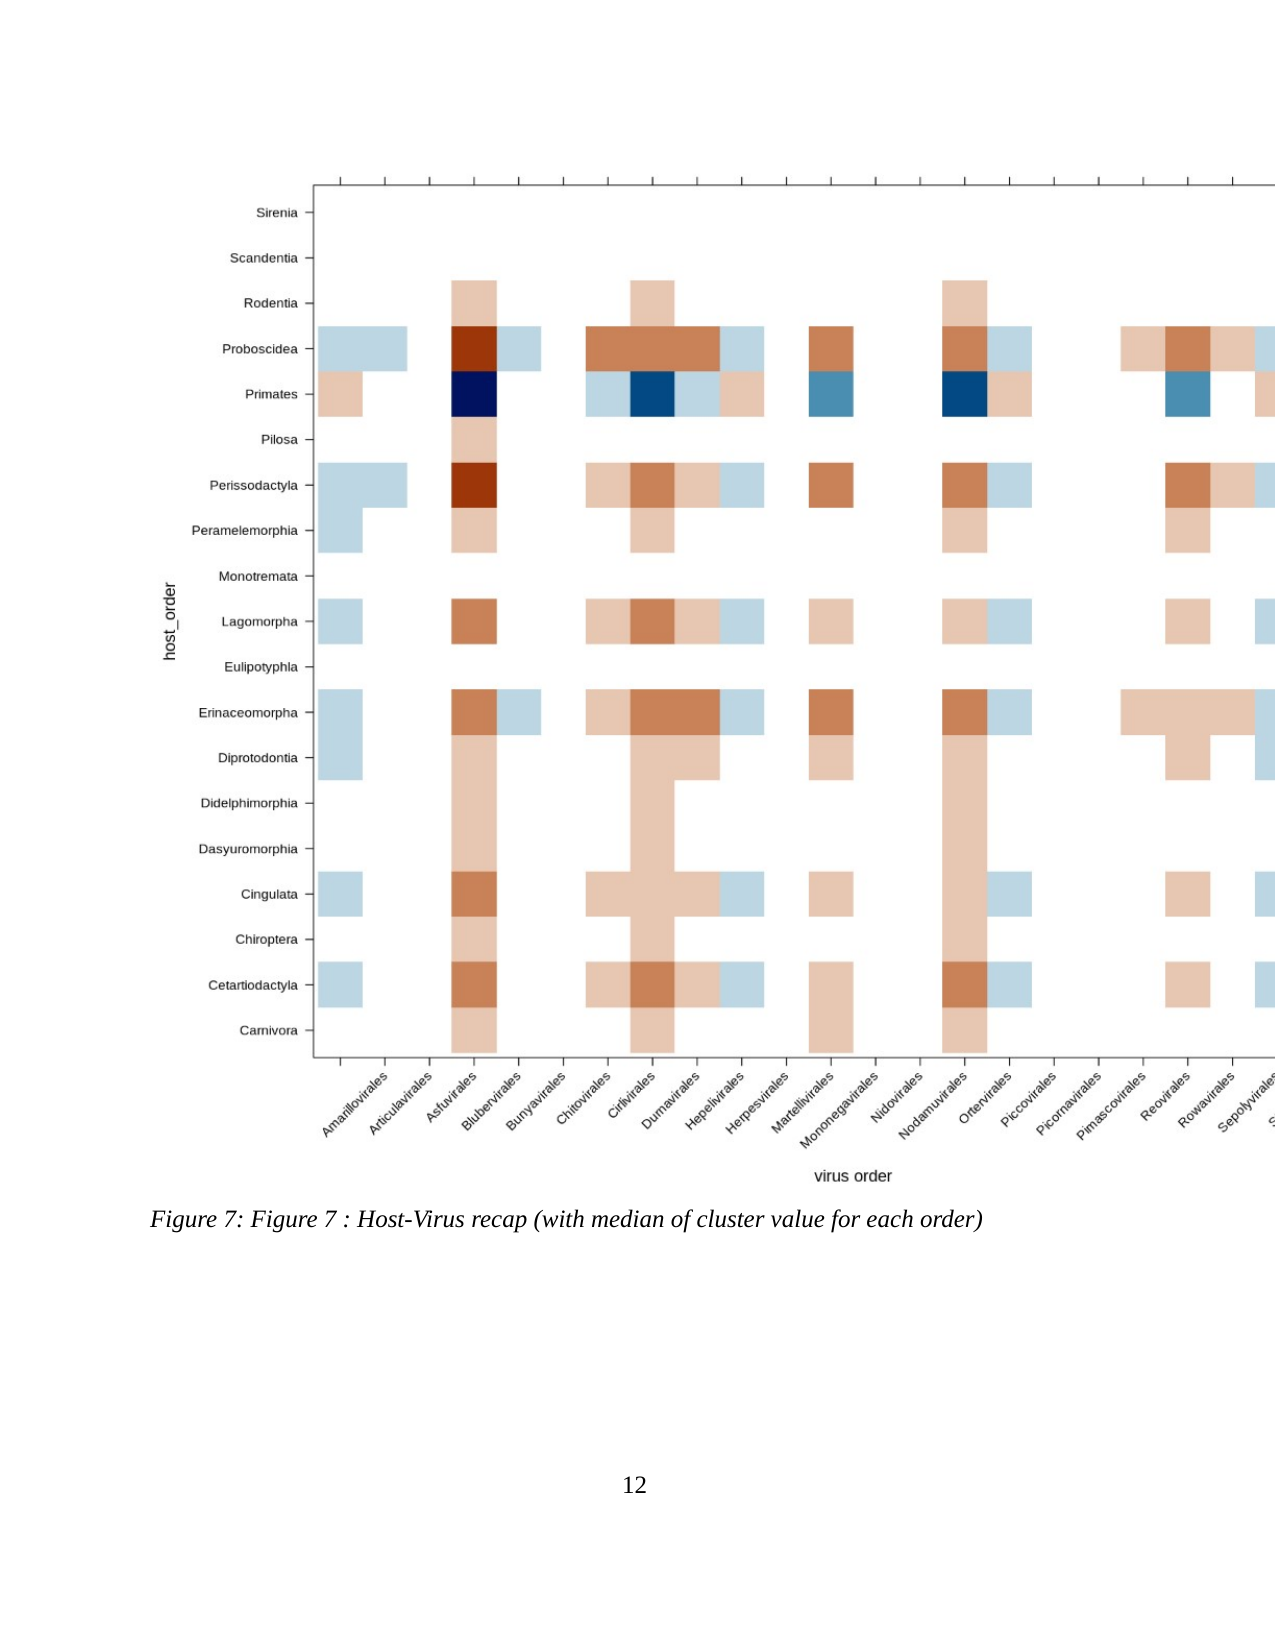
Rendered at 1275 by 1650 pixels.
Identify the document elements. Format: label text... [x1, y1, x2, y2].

text Figure 7: Figure 7 : Host-Virus recap (with median of cluster value for each order) [150, 1204, 1125, 1233]
picture [150, 150, 1275, 1192]
